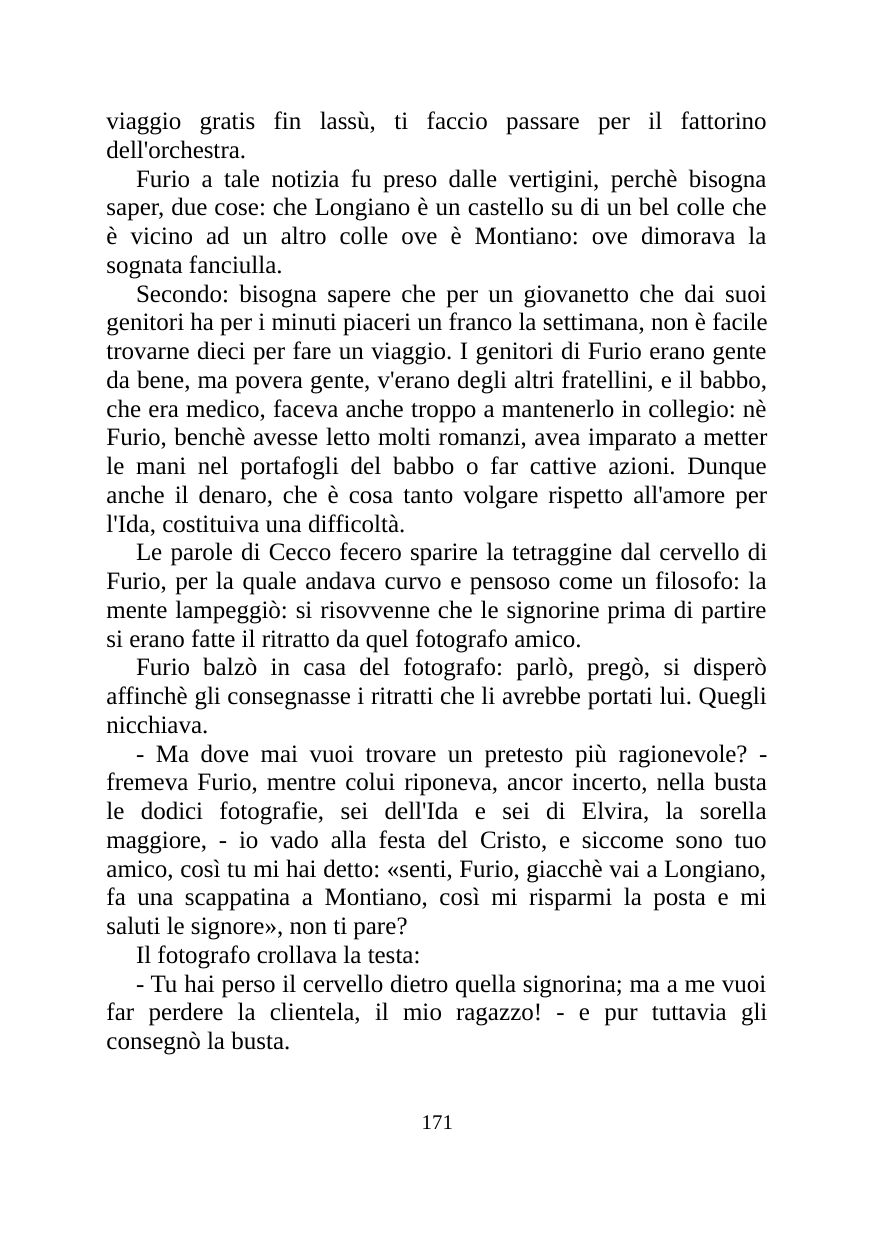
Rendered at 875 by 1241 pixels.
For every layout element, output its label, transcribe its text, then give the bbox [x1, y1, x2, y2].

text Il fotografo crollava la testa: [106, 940, 768, 969]
text Furio a tale notizia fu preso dalle vertigini, perchè bisogna saper, due cose: che Longiano è un castello su di un bel colle che è vicino ad un altro colle ove è Montiano: ove dimorava la sognata fanciulla. [106, 164, 768, 279]
text - Tu hai perso il cervello dietro quella signorina; ma a me vuoi far perdere la clientela, il mio ragazzo! - e pur tuttavia gli consegnò la busta. [106, 969, 768, 1055]
text Furio balzò in casa del fotografo: parlò, pregò, si disperò affinchè gli consegnasse i ritratti che li avrebbe portati lui. Quegli nicchiava. [106, 652, 768, 739]
text Le parole di Cecco fecero sparire la tetraggine dal cervello di Furio, per la quale andava curvo e pensoso come un filosofo: la mente lampeggiò: si risovvenne che le signorine prima di partire si erano fatte il ritratto da quel fotografo amico. [106, 537, 768, 652]
text viaggio gratis fin lassù, ti faccio passare per il fattorino dell'orchestra. [106, 106, 768, 164]
text Secondo: bisogna sapere che per un giovanetto che dai suoi genitori ha per i minuti piaceri un franco la settimana, non è facile trovarne dieci per fare un viaggio. I genitori di Furio erano gente da bene, ma povera gente, v'erano degli altri fratellini, e il babbo, che era medico, faceva anche troppo a mantenerlo in collegio: nè Furio, benchè avesse letto molti romanzi, avea imparato a metter le mani nel portafogli del babbo o far cattive azioni. Dunque anche il denaro, che è cosa tanto volgare rispetto all'amore per l'Ida, costituiva una difficoltà. [106, 279, 768, 537]
text - Ma dove mai vuoi trovare un pretesto più ragionevole? - fremeva Furio, mentre colui riponeva, ancor incerto, nella busta le dodici fotografie, sei dell'Ida e sei di Elvira, la sorella maggiore, - io vado alla festa del Cristo, e siccome sono tuo amico, così tu mi hai detto: «senti, Furio, giacchè vai a Longiano, fa una scappatina a Montiano, così mi risparmi la posta e mi saluti le signore», non ti pare? [106, 739, 768, 940]
